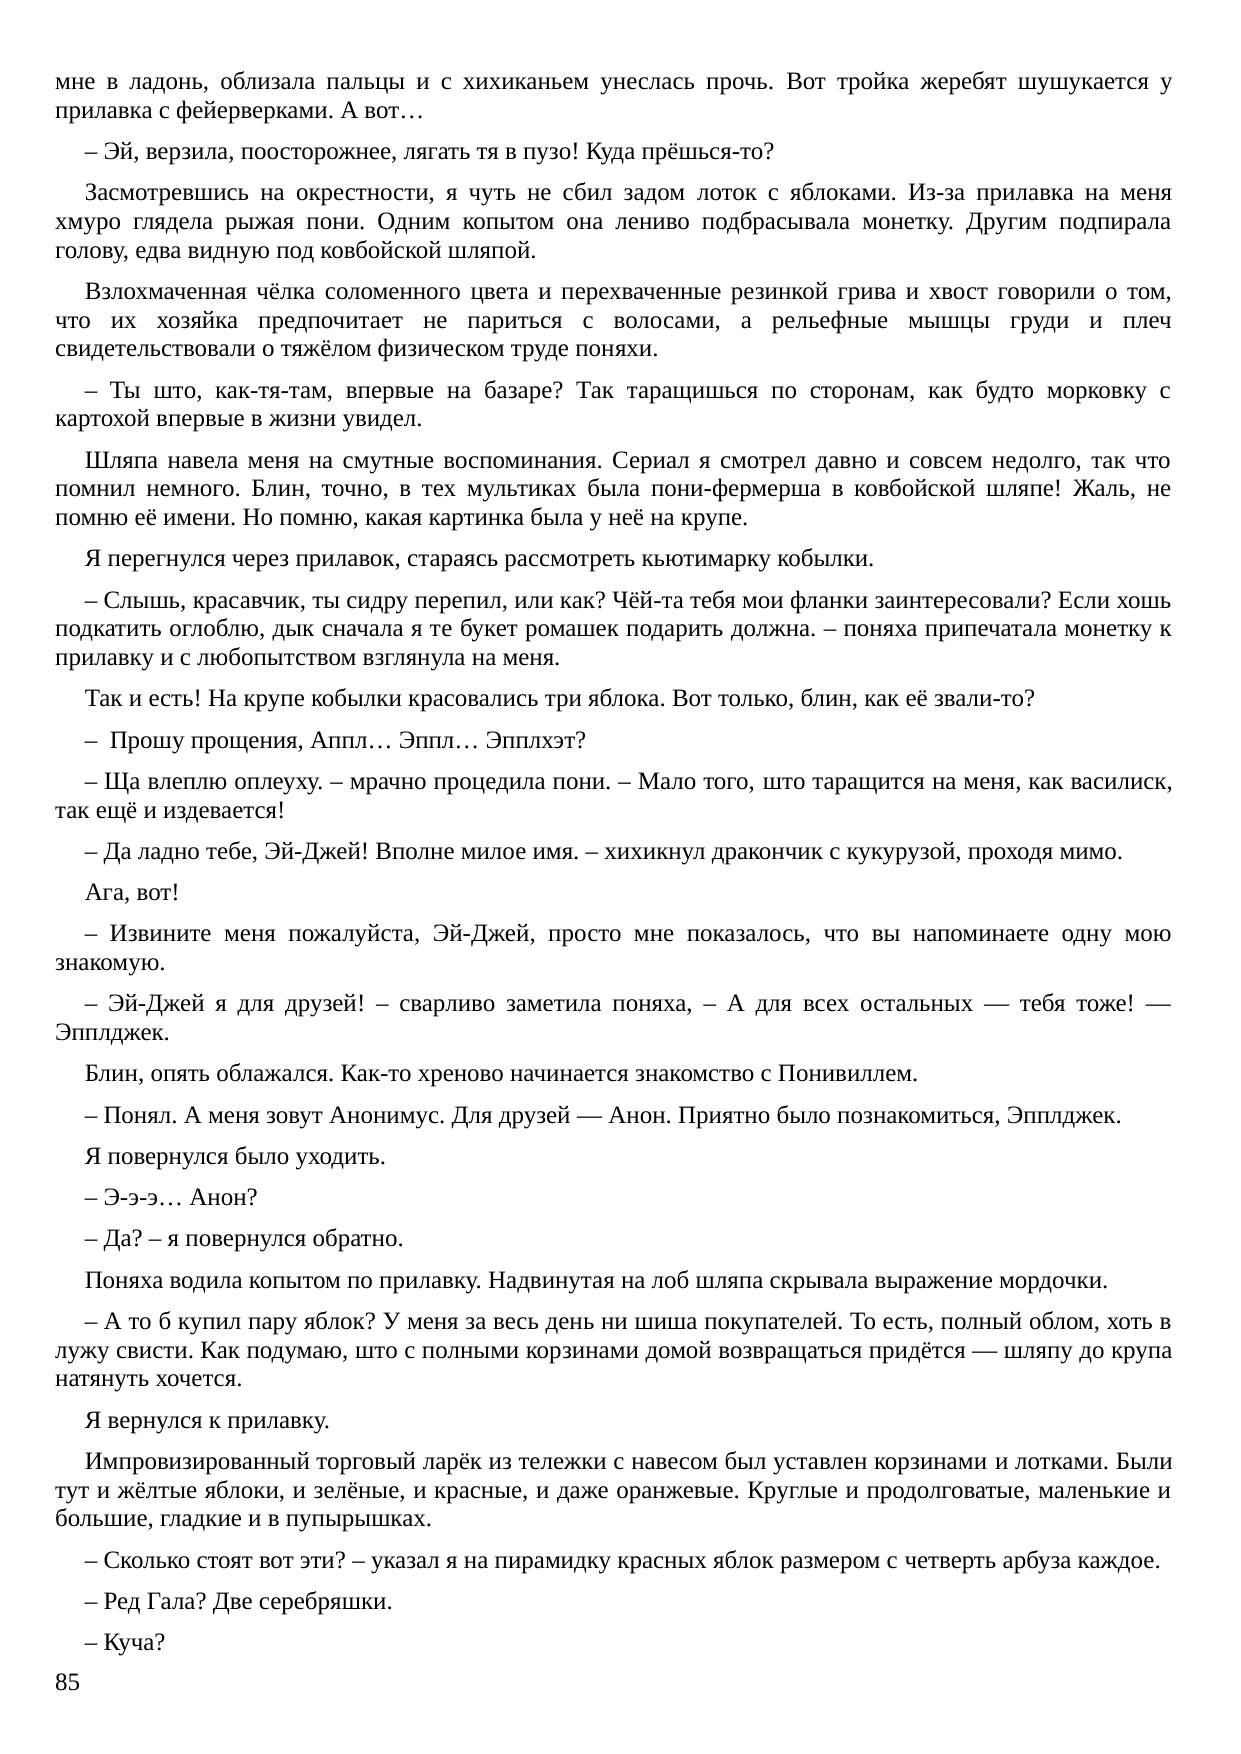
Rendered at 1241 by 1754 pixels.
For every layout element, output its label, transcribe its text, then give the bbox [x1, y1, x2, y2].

text – Ред Гала? Две серебряшки. [55, 1586, 1173, 1615]
text Блин, опять облажался. Как-то хреново начинается знакомство с Понивиллем. [55, 1058, 1173, 1087]
text Я перегнулся через прилавок, стараясь рассмотреть кьютимарку кобылки. [55, 543, 1173, 572]
text – Сколько стоят вот эти? – указал я на пирамидку красных яблок размером с четверть арбуза каждое. [55, 1545, 1173, 1573]
text – Э-э-э… Анон? [55, 1182, 1173, 1211]
text – Извините меня пожалуйста, Эй-Джей, просто мне показалось, что вы напоминаете одну мою знакомую. [55, 918, 1173, 976]
text – Эй-Джей я для друзей! – сварливо заметила поняха, – А для всех остальных — тебя тоже! — Эпплджек. [55, 988, 1173, 1046]
text – А то б купил пару яблок? У меня за весь день ни шиша покупателей. То есть, полный облом, хоть в лужу свисти. Как подумаю, што с полными корзинами домой возвращаться придётся — шляпу до крупа натянуть хочется. [55, 1306, 1173, 1392]
text – Да? – я повернулся обратно. [55, 1223, 1173, 1252]
text – Ты што, как-тя-там, впервые на базаре? Так таращишься по сторонам, как будто морковку с картохой впервые в жизни увидел. [55, 375, 1173, 432]
text Так и есть! На крупе кобылки красовались три яблока. Вот только, блин, как её звали-то? [55, 683, 1173, 712]
text – Прошу прощения, Аппл… Эппл… Эпплхэт? [55, 725, 1173, 753]
text – Понял. А меня зовут Анонимус. Для друзей — Анон. Приятно было познакомиться, Эпплджек. [55, 1100, 1173, 1128]
text – Слышь, красавчик, ты сидру перепил, или как? Чёй-та тебя мои фланки заинтересовали? Если хошь подкатить оглоблю, дык сначала я те букет ромашек подарить должна. – поняха припечатала монетку к прилавку и с любопытством взглянула на меня. [55, 585, 1173, 671]
text Ага, вот! [55, 877, 1173, 906]
text мне в ладонь, облизала пальцы и с хихиканьем унеслась прочь. Вот тройка жеребят шушукается у прилавка с фейерверками. А вот… [55, 66, 1173, 123]
text Я повернулся было уходить. [55, 1141, 1173, 1170]
text Я вернулся к прилавку. [55, 1405, 1173, 1433]
text – Эй, верзила, поосторожнее, лягать тя в пузо! Куда прёшься-то? [55, 136, 1173, 165]
text Шляпа навела меня на смутные воспоминания. Сериал я смотрел давно и совсем недолго, так что помнил немного. Блин, точно, в тех мультиках была пони-фермерша в ковбойской шляпе! Жаль, не помню её имени. Но помню, какая картинка была у неё на крупе. [55, 445, 1173, 531]
text Импровизированный торговый ларёк из тележки с навесом был уставлен корзинами и лотками. Были тут и жёлтые яблоки, и зелёные, и красные, и даже оранжевые. Круглые и продолговатые, маленькие и большие, гладкие и в пупырышках. [55, 1446, 1173, 1532]
text – Да ладно тебе, Эй-Джей! Вполне милое имя. – хихикнул дракончик с кукурузой, проходя мимо. [55, 836, 1173, 865]
text Поняха водила копытом по прилавку. Надвинутая на лоб шляпа скрывала выражение мордочки. [55, 1265, 1173, 1293]
text Взлохмаченная чёлка соломенного цвета и перехваченные резинкой грива и хвост говорили о том, что их хозяйка предпочитает не париться с волосами, а рельефные мышцы груди и плеч свидетельствовали о тяжёлом физическом труде поняхи. [55, 276, 1173, 362]
text – Куча? [55, 1627, 1173, 1656]
text Засмотревшись на окрестности, я чуть не сбил задом лоток с яблоками. Из-за прилавка на меня хмуро глядела рыжая пони. Одним копытом она лениво подбрасывала монетку. Другим подпирала голову, едва видную под ковбойской шляпой. [55, 177, 1173, 263]
text – Ща влеплю оплеуху. – мрачно процедила пони. – Мало того, што таращится на меня, как василиск, так ещё и издевается! [55, 766, 1173, 823]
